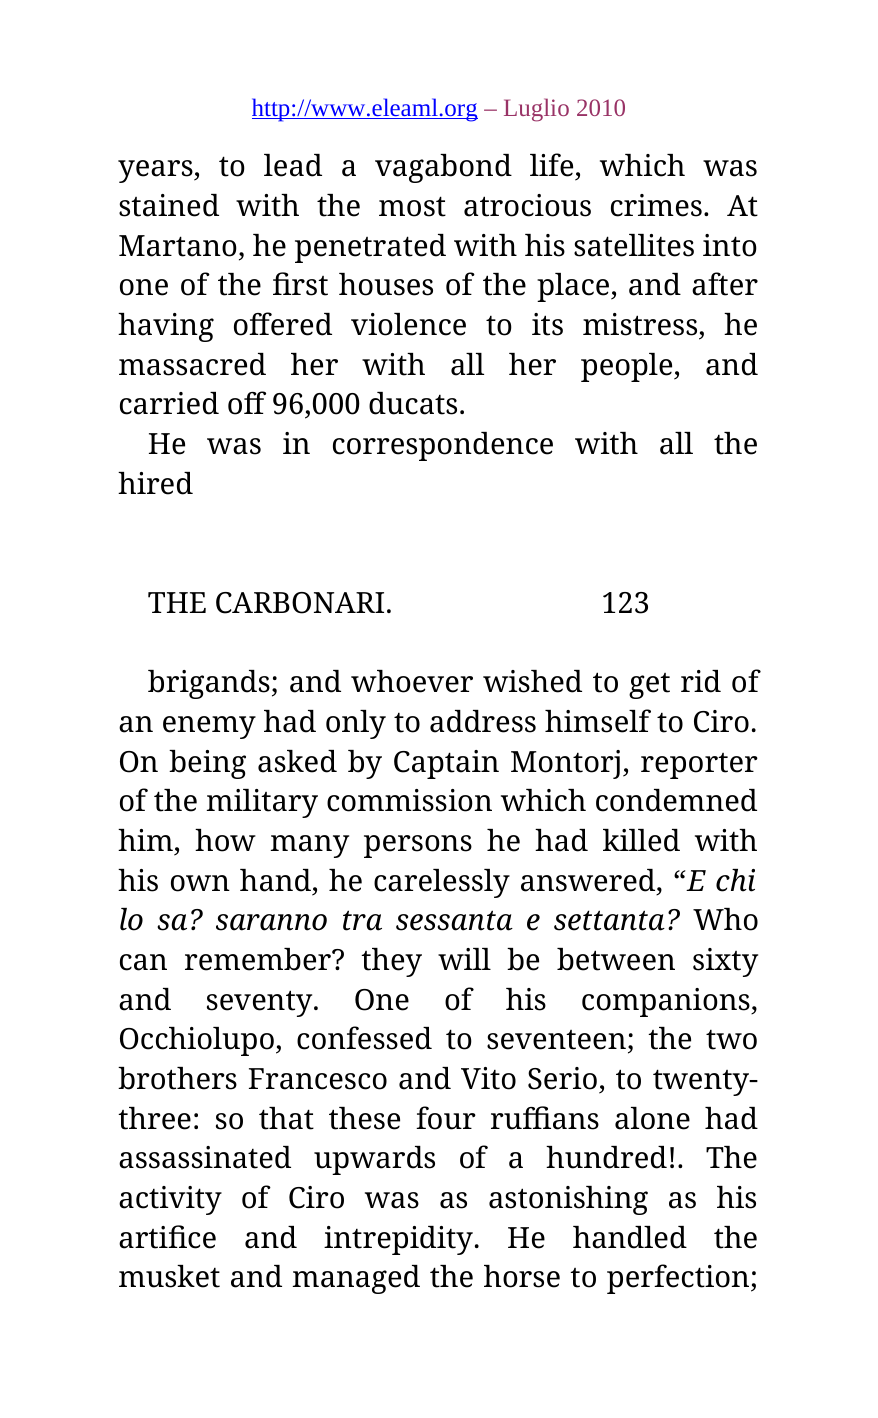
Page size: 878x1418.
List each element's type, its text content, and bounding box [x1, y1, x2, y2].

text brigands; and whoever wished to get rid of an enemy had only to address himself to Ciro. On being asked by Captain Montorj, reporter of the military commission which condemned him, how many persons he had killed with his own hand, he carelessly answered, “E chi lo sa? saranno tra sessanta e settanta? Who can remember? they will be between sixty and seventy. One of his companions, Occhiolupo, confessed to seventeen; the two brothers Francesco and Vito Serio, to twenty-three: so that these four ruffians alone had assassinated upwards of a hundred!. The activity of Ciro was as astonishing as his artifice and intrepidity. He handled the musket and managed the horse to perfection; [118, 661, 759, 1296]
text years, to lead a vagabond life, which was stained with the most atrocious crimes. At Martano, he penetrated with his satellites into one of the first houses of the place, and after having offered violence to its mistress, he massacred her with all her people, and carried off 96,000 ducats. [118, 146, 759, 423]
text THE CARBONARI. 123 [118, 582, 759, 622]
text He was in correspondence with all the hired [118, 423, 759, 503]
